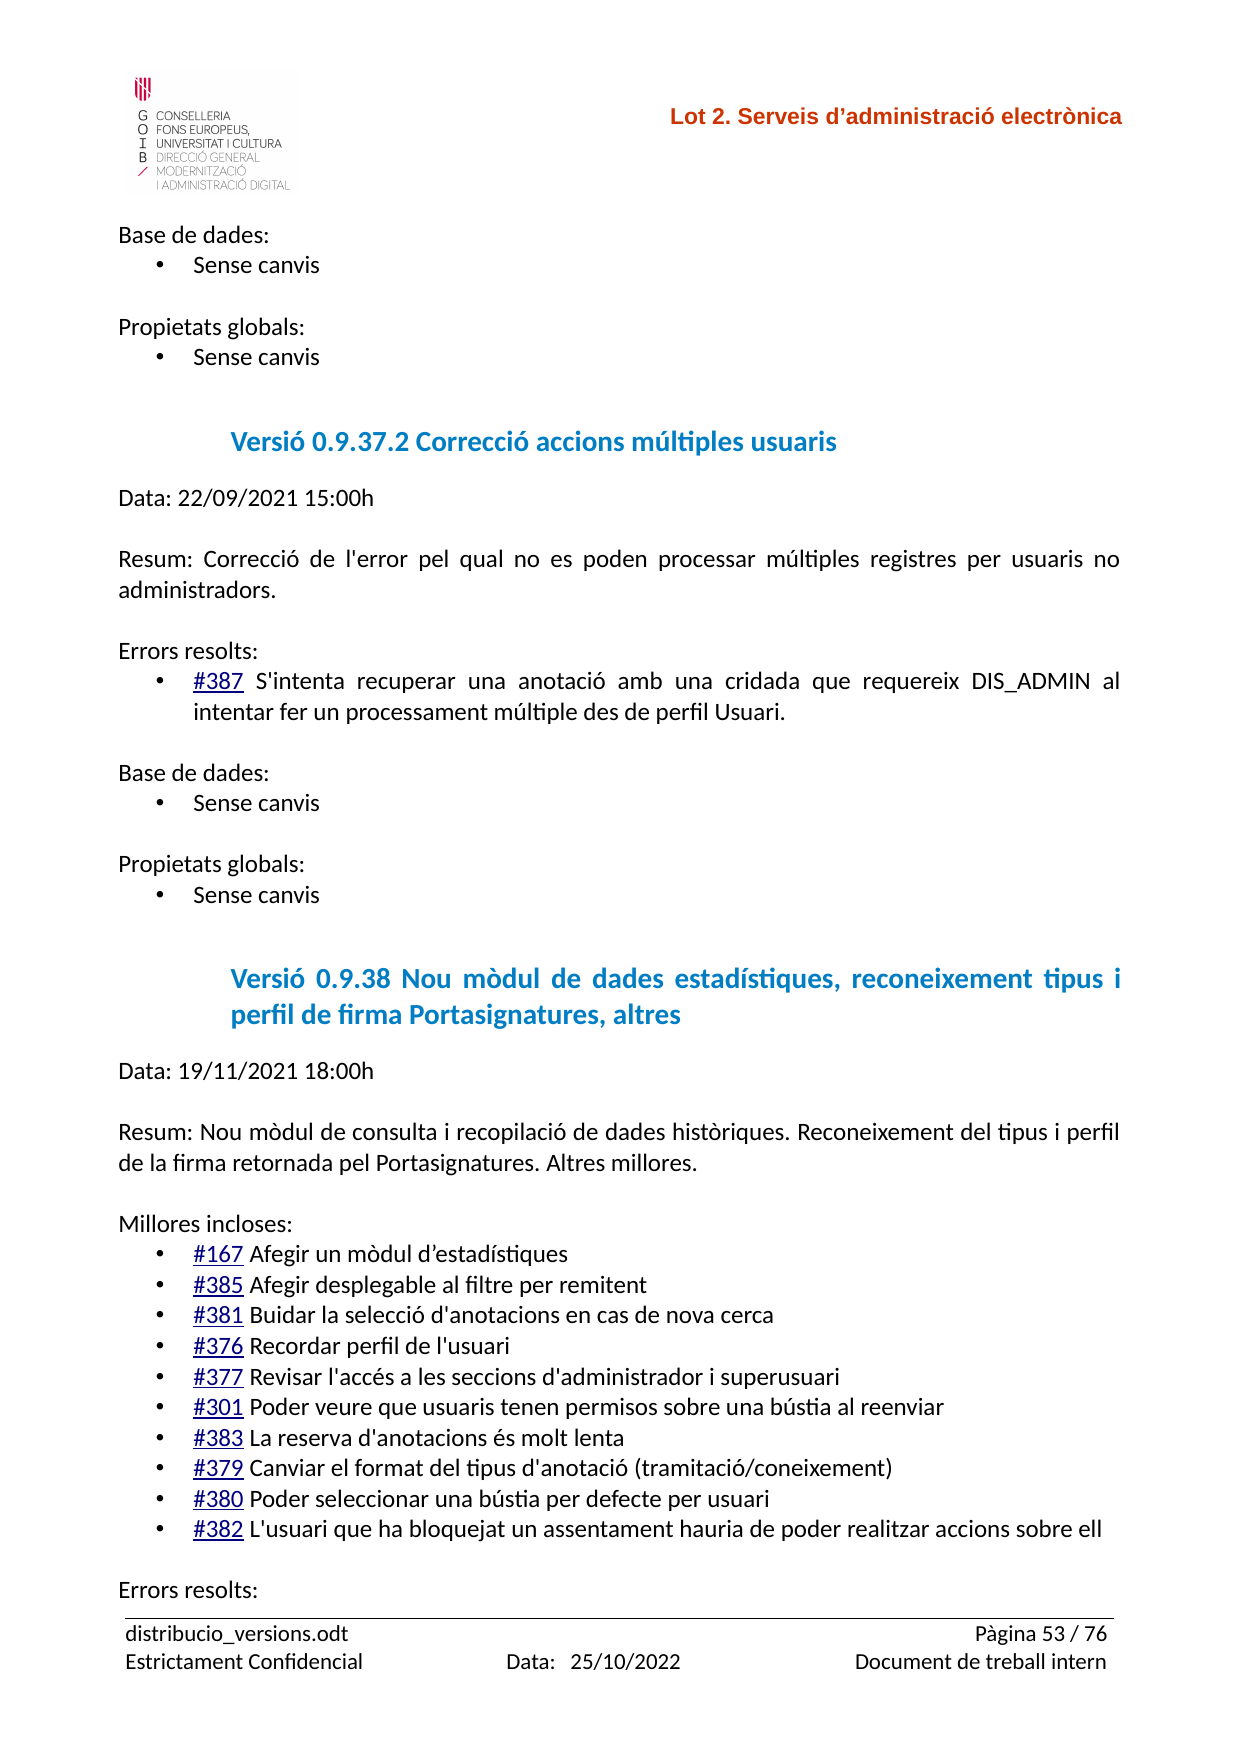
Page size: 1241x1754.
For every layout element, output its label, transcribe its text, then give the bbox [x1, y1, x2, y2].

list Sense canvis [156, 787, 1122, 818]
list Sense canvis [156, 341, 1122, 372]
list #380 Poder seleccionar una bústia per defecte per usuari [156, 1483, 1122, 1513]
list Sense canvis [156, 879, 1122, 909]
text Resum: Correcció de l'error pel qual no es poden processar múltiples registres per usuaris no administradors. [118, 543, 1122, 604]
text Millores incloses: [118, 1208, 1122, 1239]
list #377 Revisar l'accés a les seccions d'administrador i superusuari [156, 1361, 1122, 1391]
subtitle Versió 0.9.37.2 Correcció accions múltiples usuaris [153, 423, 1122, 458]
text Base de dades: [118, 219, 1122, 250]
list #385 Afegir desplegable al filtre per remitent [156, 1269, 1122, 1300]
list #381 Buidar la selecció d'anotacions en cas de nova cerca [156, 1300, 1122, 1330]
subtitle Versió 0.9.38 Nou mòdul de dades estadístiques, reconeixement tipus i perfil de firma Portasignatures, altres [153, 961, 1122, 1032]
list #382 L'usuari que ha bloquejat un assentament hauria de poder realitzar accions sobre ell [156, 1513, 1122, 1544]
list #376 Recordar perfil de l'usuari [156, 1330, 1122, 1361]
text Errors resolts: [118, 635, 1122, 665]
list #301 Poder veure que usuaris tenen permisos sobre una bústia al reenviar [156, 1391, 1122, 1422]
text Data: 19/11/2021 18:00h [118, 1056, 1122, 1086]
list Sense canvis [156, 250, 1122, 280]
text Data: 22/09/2021 15:00h [118, 482, 1122, 513]
list #387 S'intenta recuperar una anotació amb una cridada que requereix DIS_ADMIN al intentar fer un processament múltiple des de perfil Usuari. [156, 665, 1122, 726]
list #167 Afegir un mòdul d’estadístiques [156, 1239, 1122, 1269]
text Errors resolts: [118, 1574, 1122, 1605]
list #383 La reserva d'anotacions és molt lenta [156, 1422, 1122, 1452]
picture [126, 70, 299, 197]
list #379 Canviar el format del tipus d'anotació (tramitació/coneixement) [156, 1452, 1122, 1483]
text Resum: Nou mòdul de consulta i recopilació de dades històriques. Reconeixement del tipus i perfil de la firma retornada pel Portasignatures. Altres millores. [118, 1117, 1122, 1178]
text Propietats globals: [118, 848, 1122, 879]
text Base de dades: [118, 757, 1122, 787]
text Propietats globals: [118, 311, 1122, 341]
